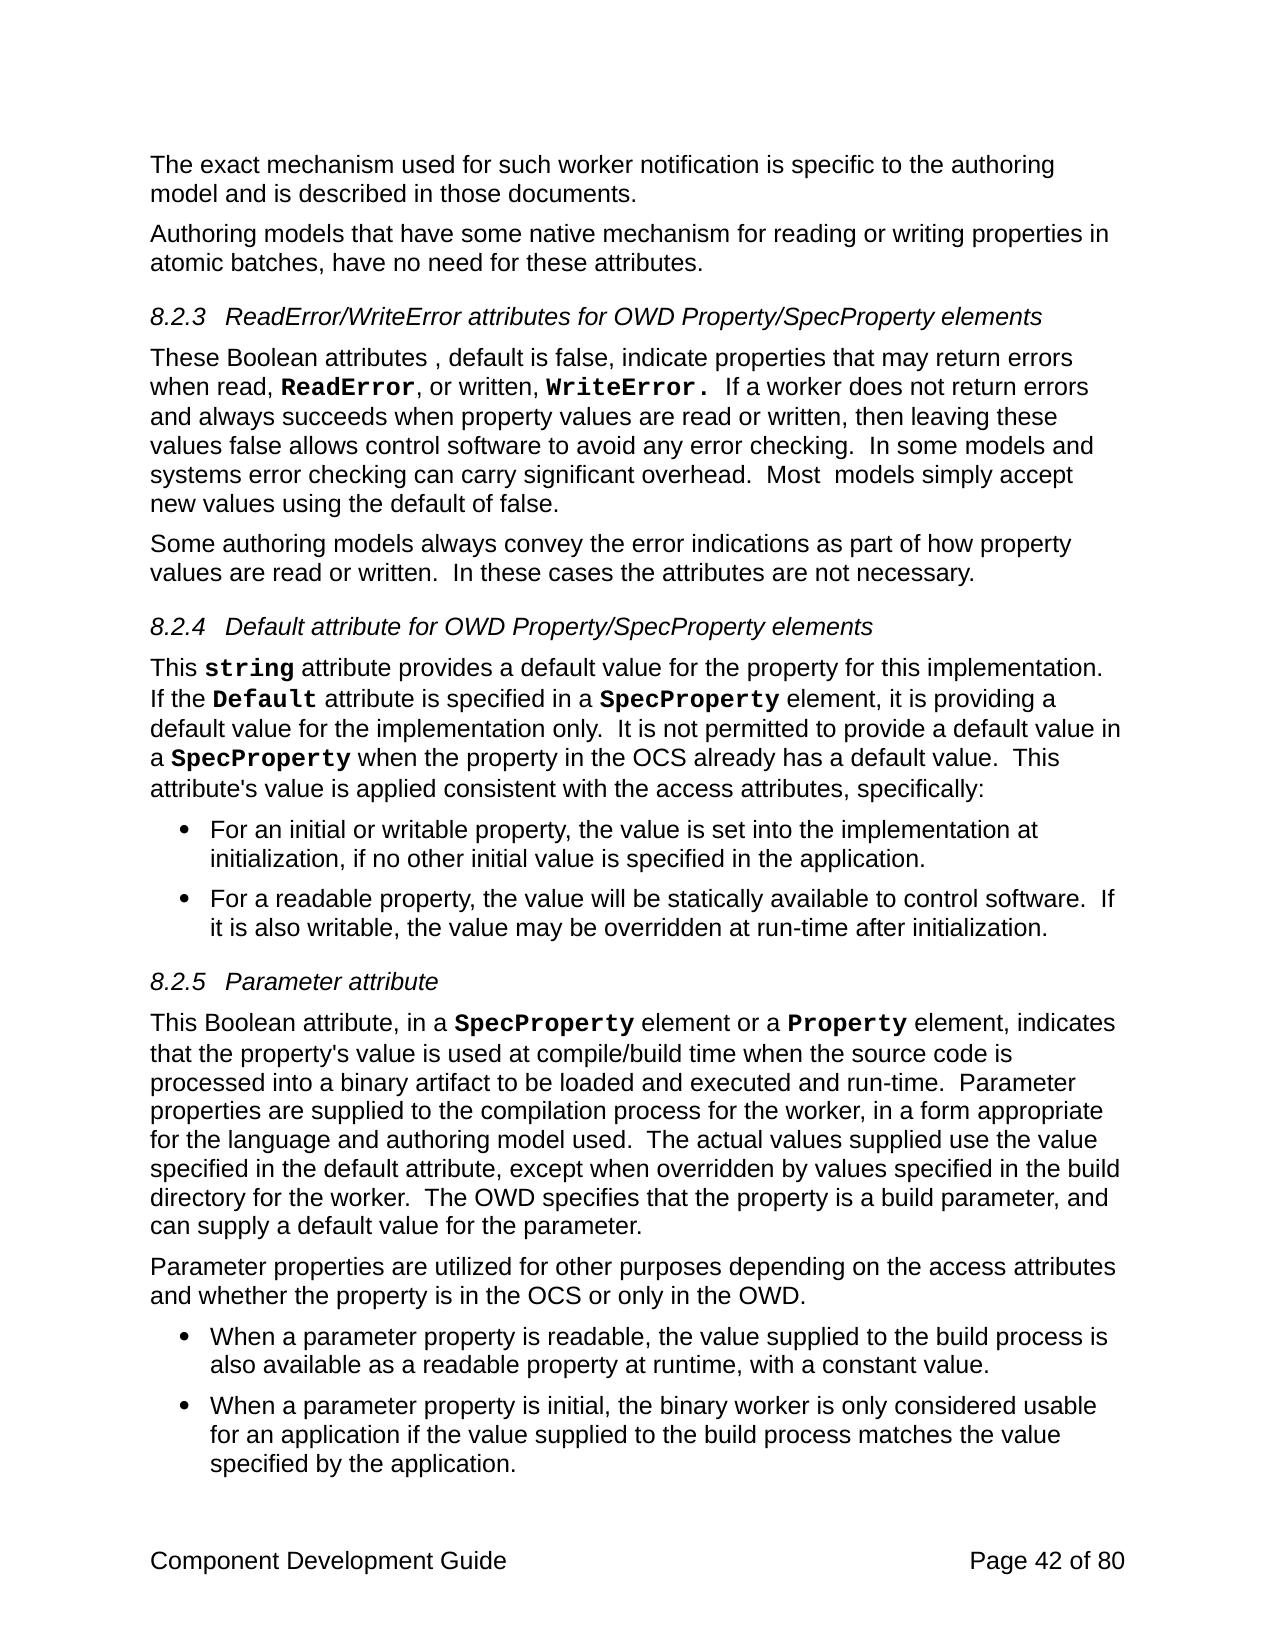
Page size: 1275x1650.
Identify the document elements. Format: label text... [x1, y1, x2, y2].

text Authoring models that have some native mechanism for reading or writing properties in atomic batches, have no need for these attributes. [150, 219, 1125, 277]
list When a parameter property is initial, the binary worker is only considered usable for an application if the value supplied to the build process matches the value specified by the application. [180, 1391, 1125, 1477]
text This string attribute provides a default value for the property for this implementation. If the Default attribute is specified in a SpecProperty element, it is providing a default value for the implementation only. It is not permitted to provide a default value in a SpecProperty when the property in the OCS already has a default value. This attribute's value is applied consistent with the access attributes, specifically: [150, 653, 1125, 803]
text This Boolean attribute, in a SpecProperty element or a Property element, indicates that the property's value is used at compile/build time when the source code is processed into a binary artifact to be loaded and executed and run-time. Parameter properties are supplied to the compilation process for the worker, in a form appropriate for the language and authoring model used. The actual values supplied use the value specified in the default attribute, except when overridden by values specified in the build directory for the worker. The OWD specifies that the property is a build parameter, and can supply a default value for the parameter. [150, 1008, 1125, 1240]
text Some authoring models always convey the error indications as part of how property values are read or written. In these cases the attributes are not necessary. [150, 529, 1125, 587]
list When a parameter property is readable, the value supplied to the build process is also available as a readable property at runtime, with a constant value. [180, 1321, 1125, 1379]
text These Boolean attributes , default is false, indicate properties that may return errors when read, ReadError, or written, WriteError. If a worker does not return errors and always succeeds when property values are read or written, then leaving these values false allows control software to avoid any error checking. In some models and systems error checking can carry significant overhead. Most models simply accept new values using the default of false. [150, 343, 1125, 517]
subtitle ReadError/WriteError attributes for OWD Property/SpecProperty elements [150, 302, 1125, 331]
text Parameter properties are utilized for other purposes depending on the access attributes and whether the property is in the OCS or only in the OWD. [150, 1252, 1125, 1309]
subtitle Default attribute for OWD Property/SpecProperty elements [150, 612, 1125, 641]
list For an initial or writable property, the value is set into the implementation at initialization, if no other initial value is specified in the application. [180, 815, 1125, 872]
list For a readable property, the value will be statically available to control software. If it is also writable, the value may be overridden at run-time after initialization. [180, 884, 1125, 942]
text The exact mechanism used for such worker notification is specific to the authoring model and is described in those documents. [150, 150, 1125, 207]
subtitle Parameter attribute [150, 967, 1125, 996]
